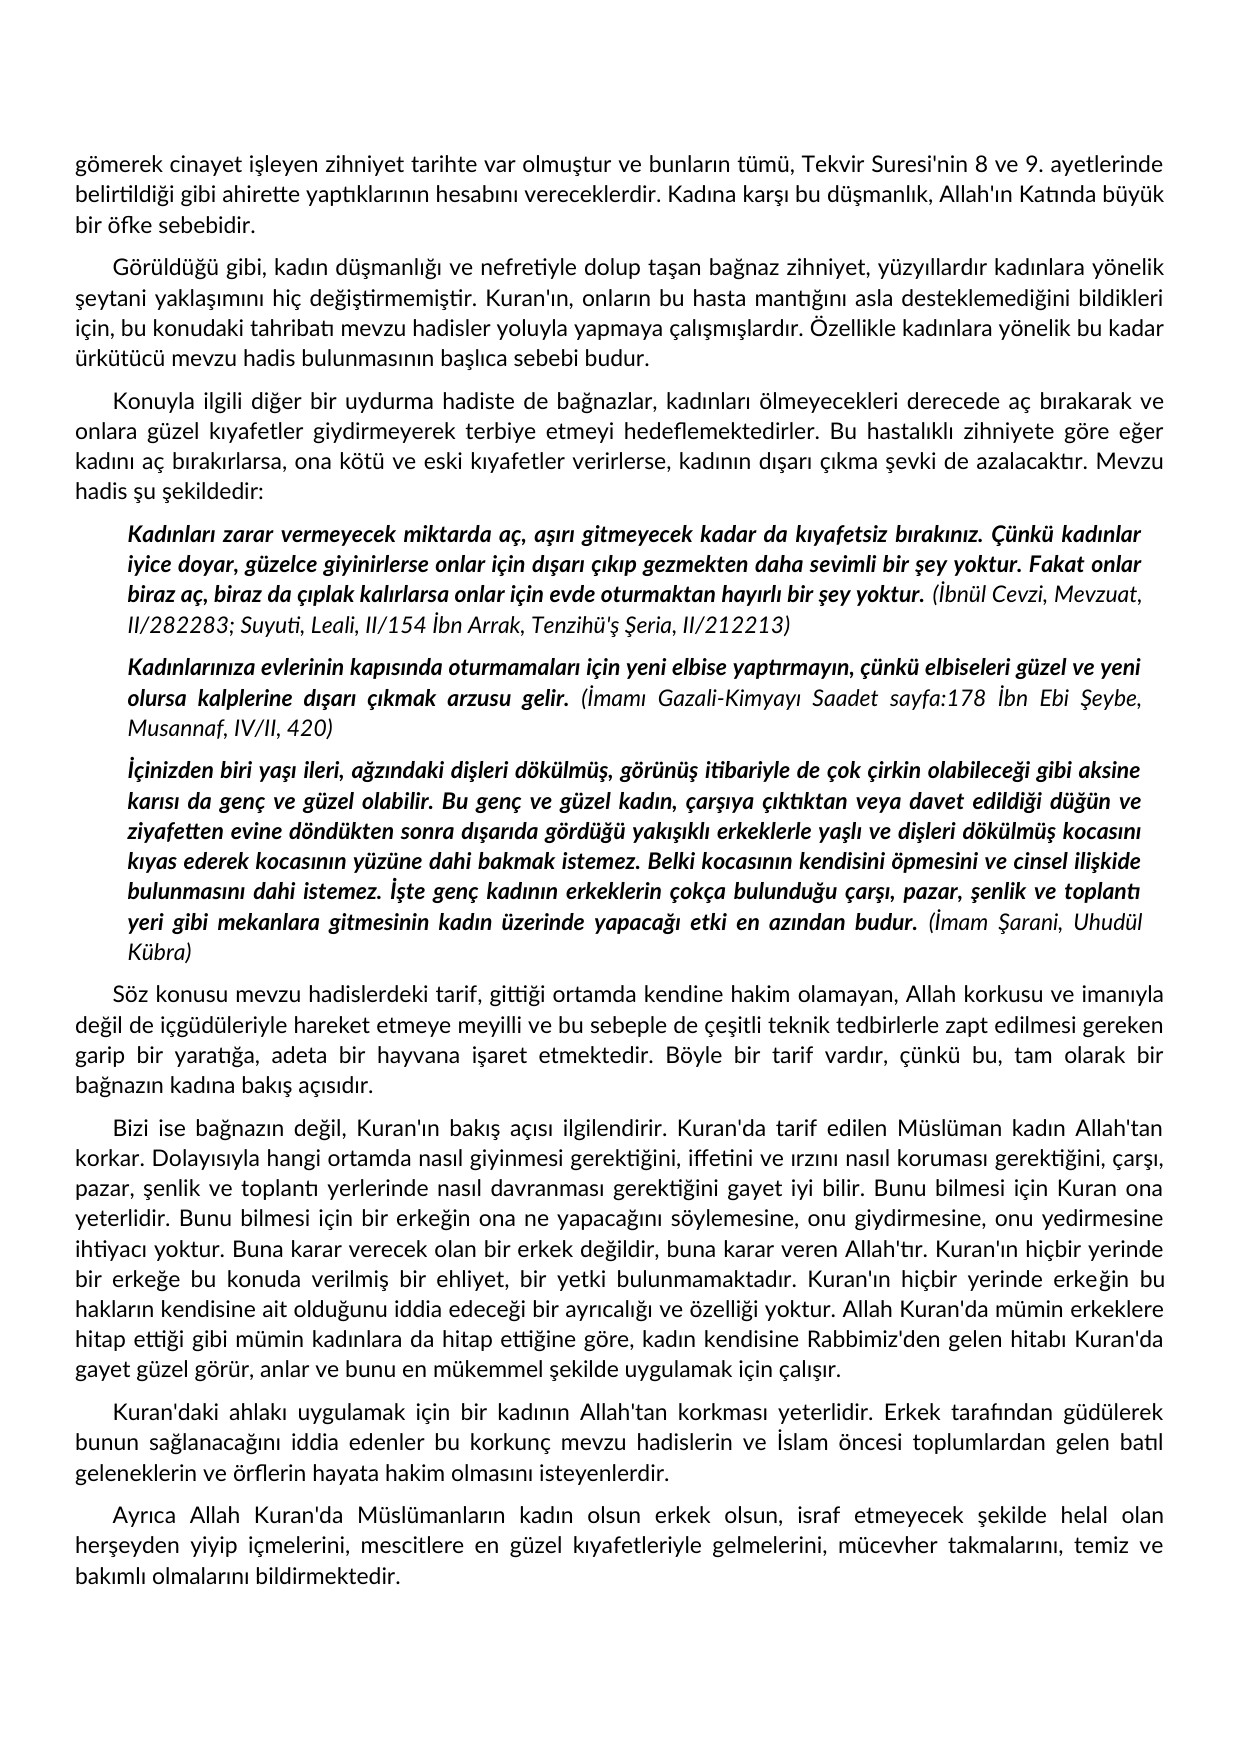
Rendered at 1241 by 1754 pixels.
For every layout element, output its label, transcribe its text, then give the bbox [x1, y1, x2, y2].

text Ayrıca Allah Kuran'da Müslümanların kadın olsun erkek olsun, israf etmeyecek şekilde helal olan herşeyden yiyip içmelerini, mescitlere en güzel kıyafetleriyle gelmelerini, mücevher takmalarını, temiz ve bakımlı olmalarını bildirmektedir. [75, 1501, 1165, 1589]
text Söz konusu mevzu hadislerdeki tarif, gittiği ortamda kendine hakim olamayan, Allah korkusu ve imanıyla değil de içgüdüleriyle hareket etmeye meyilli ve bu sebeple de çeşitli teknik tedbirlerle zapt edilmesi gereken garip bir yaratığa, adeta bir hayvana işaret etmektedir. Böyle bir tarif vardır, çünkü bu, tam olarak bir bağnazın kadına bakış açısıdır. [75, 980, 1165, 1098]
text Bizi ise bağnazın değil, Kuran'ın bakış açısı ilgilendirir. Kuran'da tarif edilen Müslüman kadın Allah'tan korkar. Dolayısıyla hangi ortamda nasıl giyinmesi gerektiğini, iffetini ve ırzını nasıl koruması gerektiğini, çarşı, pazar, şenlik ve toplantı yerlerinde nasıl davranması gerektiğini gayet iyi bilir. Bunu bilmesi için Kuran ona yeterlidir. Bunu bilmesi için bir erkeğin ona ne yapacağını söylemesine, onu giydirmesine, onu yedirmesine ihtiyacı yoktur. Buna karar verecek olan bir erkek değildir, buna karar veren Allah'tır. Kuran'ın hiçbir yerinde bir erkeğe bu konuda verilmiş bir ehliyet, bir yetki bulunmamaktadır. Kuran'ın hiçbir yerinde erkeğin bu hakların kendisine ait olduğunu iddia edeceği bir ayrıcalığı ve özelliği yoktur. Allah Kuran'da mümin erkeklere hitap ettiği gibi mümin kadınlara da hitap ettiğine göre, kadın kendisine Rabbimiz'den gelen hitabı Kuran'da gayet güzel görür, anlar ve bunu en mükemmel şekilde uygulamak için çalışır. [75, 1113, 1165, 1383]
text Konuyla ilgili diğer bir uydurma hadiste de bağnazlar, kadınları ölmeyecekleri derecede aç bırakarak ve onlara güzel kıyafetler giydirmeyerek terbiye etmeyi hedeflemektedirler. Bu hastalıklı zihniyete göre eğer kadını aç bırakırlarsa, ona kötü ve eski kıyafetler verirlerse, kadının dışarı çıkma şevki de azalacaktır. Mevzu hadis şu şekildedir: [75, 386, 1165, 504]
text Görüldüğü gibi, kadın düşmanlığı ve nefretiyle dolup taşan bağnaz zihniyet, yüzyıllardır kadınlara yönelik şeytani yaklaşımını hiç değiştirmemiştir. Kuran'ın, onların bu hasta mantığını asla desteklemediğini bildikleri için, bu konudaki tahribatı mevzu hadisler yoluyla yapmaya çalışmışlardır. Özellikle kadınlara yönelik bu kadar ürkütücü mevzu hadis bulunmasının başlıca sebebi budur. [75, 253, 1165, 371]
text Kadınlarınıza evlerinin kapısında oturmamaları için yeni elbise yaptırmayın, çünkü elbiseleri güzel ve yeni olursa kalplerine dışarı çıkmak arzusu gelir. (İmamı Gazali-Kimyayı Saadet sayfa:178 İbn Ebi Şeybe, Musannaf, IV/II, 420) [127, 653, 1143, 741]
text gömerek cinayet işleyen zihniyet tarihte var olmuştur ve bunların tümü, Tekvir Suresi'nin 8 ve 9. ayetlerinde belirtildiği gibi ahirette yaptıklarının hesabını vereceklerdir. Kadına karşı bu düşmanlık, Allah'ın Katında büyük bir öfke sebebidir. [75, 150, 1165, 238]
text Kuran'daki ahlakı uygulamak için bir kadının Allah'tan korkması yeterlidir. Erkek tarafından güdülerek bunun sağlanacağını iddia edenler bu korkunç mevzu hadislerin ve İslam öncesi toplumlardan gelen batıl geleneklerin ve örflerin hayata hakim olmasını isteyenlerdir. [75, 1398, 1165, 1486]
text İçinizden biri yaşı ileri, ağzındaki dişleri dökülmüş, görünüş itibariyle de çok çirkin olabileceği gibi aksine karısı da genç ve güzel olabilir. Bu genç ve güzel kadın, çarşıya çıktıktan veya davet edildiği düğün ve ziyafetten evine döndükten sonra dışarıda gördüğü yakışıklı erkeklerle yaşlı ve dişleri dökülmüş kocasını kıyas ederek kocasının yüzüne dahi bakmak istemez. Belki kocasının kendisini öpmesini ve cinsel ilişkide bulunmasını dahi istemez. İşte genç kadının erkeklerin çokça bulunduğu çarşı, pazar, şenlik ve toplantı yeri gibi mekanlara gitmesinin kadın üzerinde yapacağı etki en azından budur. (İmam Şarani, Uhudül Kübra) [127, 756, 1143, 965]
text Kadınları zarar vermeyecek miktarda aç, aşırı gitmeyecek kadar da kıyafetsiz bırakınız. Çünkü kadınlar iyice doyar, güzelce giyinirlerse onlar için dışarı çıkıp gezmekten daha sevimli bir şey yoktur. Fakat onlar biraz aç, biraz da çıplak kalırlarsa onlar için evde oturmaktan hayırlı bir şey yoktur. (İbnül Cevzi, Mevzuat, II/282283; Suyuti, Leali, II/154 İbn Arrak, Tenzihü'ş Şeria, II/212213) [127, 520, 1143, 638]
